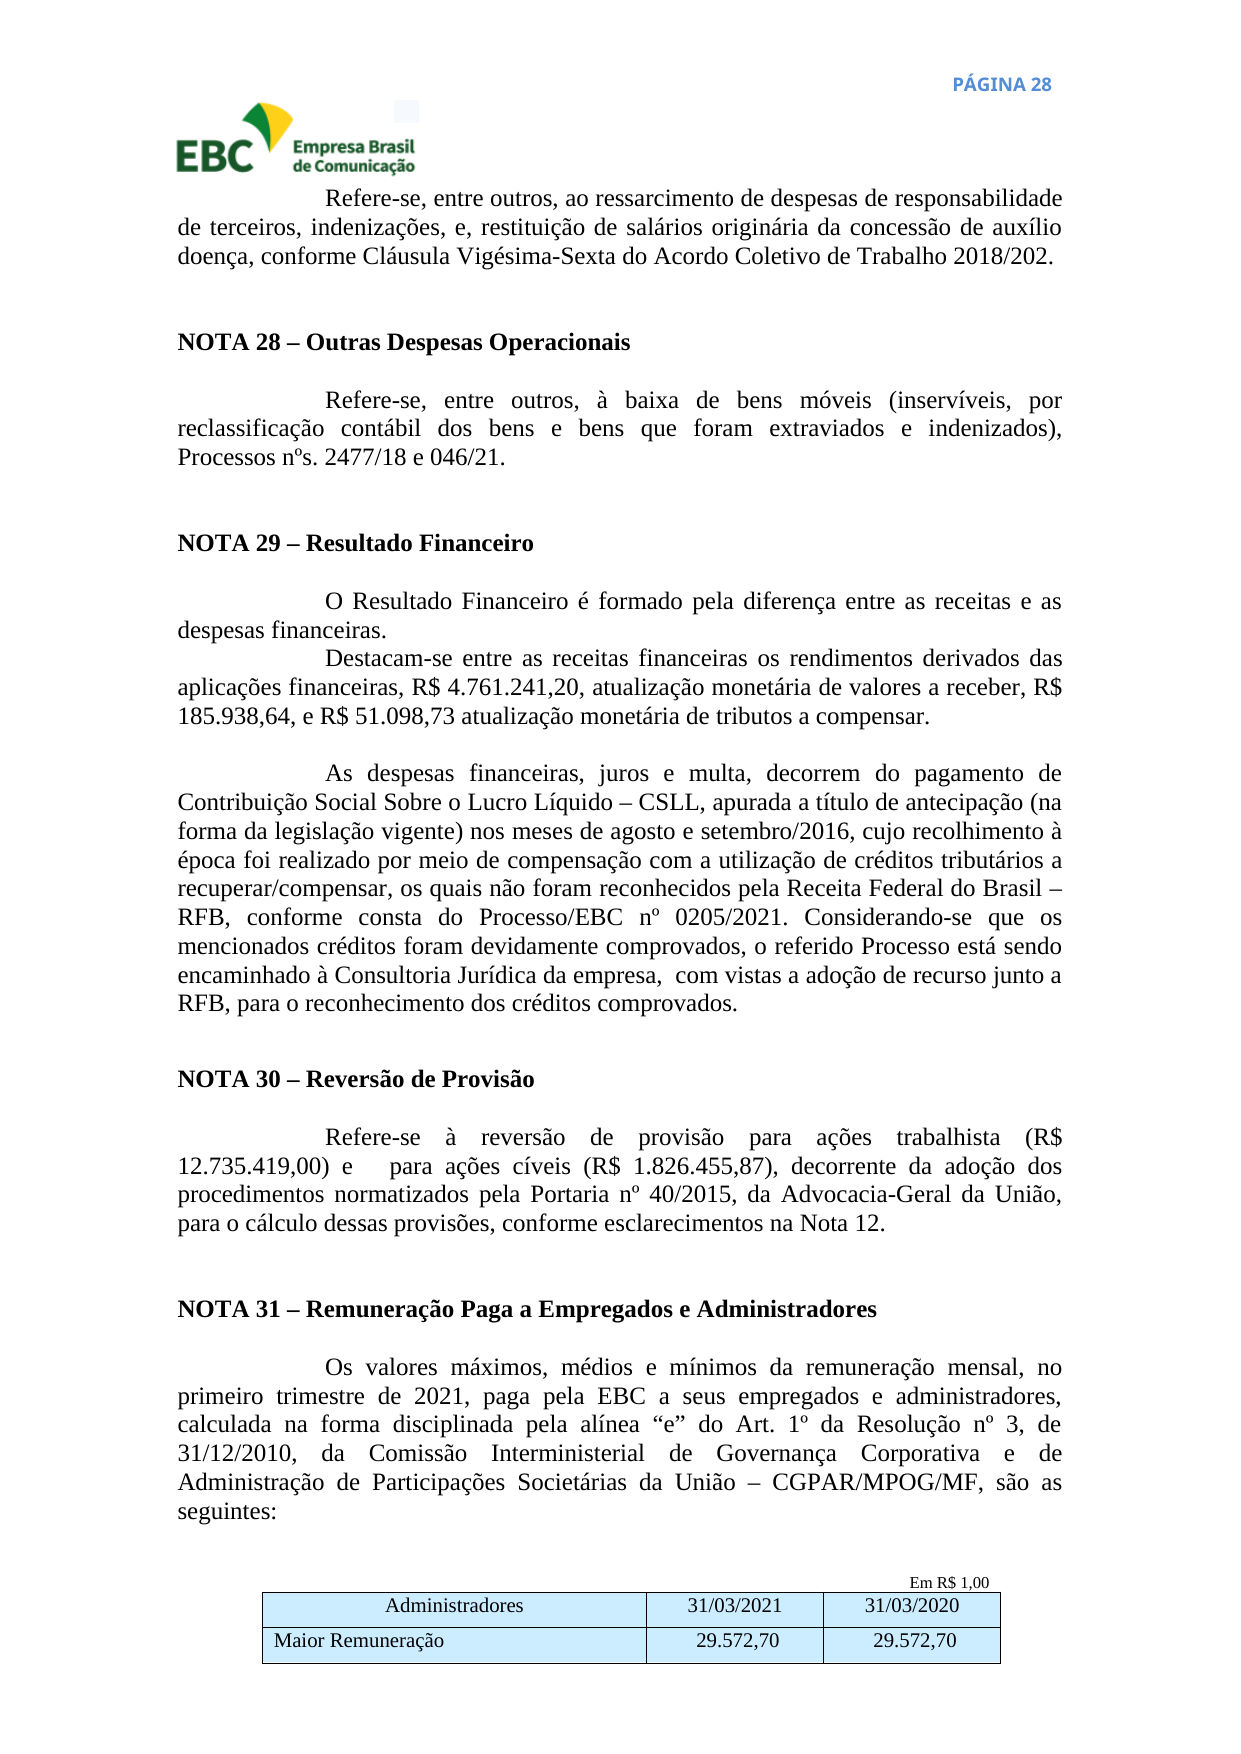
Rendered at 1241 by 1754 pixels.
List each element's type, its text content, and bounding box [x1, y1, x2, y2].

text O Resultado Financeiro é formado pela diferença entre as receitas e as despesas financeiras. [177, 586, 1063, 643]
text Refere-se, entre outros, ao ressarcimento de despesas de responsabilidade de terceiros, indenizações, e, restituição de salários originária da concessão de auxílio doença, conforme Cláusula Vigésima-Sexta do Acordo Coletivo de Trabalho 2018/202. [177, 183, 1063, 270]
text Os valores máximos, médios e mínimos da remuneração mensal, no primeiro trimestre de 2021, paga pela EBC a seus empregados e administradores, calculada na forma disciplinada pela alínea “e” do Art. 1º da Resolução nº 3, de 31/12/2010, da Comissão Interministerial de Governança Corporativa e de Administração de Participações Societárias da União – CGPAR/MPOG/MF, são as seguintes: [177, 1352, 1063, 1524]
text NOTA 29 – Resultado Financeiro [177, 528, 1063, 557]
table_header 31/03/2021 [647, 1593, 823, 1627]
text Refere-se à reversão de provisão para ações trabalhista (R$ 12.735.419,00) e para ações cíveis (R$ 1.826.455,87), decorrente da adoção dos procedimentos normatizados pela Portaria nº 40/2015, da Advocacia-Geral da União, para o cálculo dessas provisões, conforme esclarecimentos na Nota 12. [177, 1122, 1063, 1237]
text NOTA 31 – Remuneração Paga a Empregados e Administradores [177, 1294, 1063, 1323]
table_header Administradores [263, 1593, 646, 1627]
text Destacam-se entre as receitas financeiras os rendimentos derivados das aplicações financeiras, R$ 4.761.241,20, atualização monetária de valores a receber, R$ 185.938,64, e R$ 51.098,73 atualização monetária de tributos a compensar. [177, 643, 1063, 730]
table_header 31/03/2020 [824, 1593, 1000, 1627]
text Em R$ 1,00 [177, 1572, 989, 1592]
table_cell 29.572,70 [824, 1628, 1000, 1662]
text Refere-se, entre outros, à baixa de bens móveis (inservíveis, por reclassificação contábil dos bens e bens que foram extraviados e indenizados), Processos nºs. 2477/18 e 046/21. [177, 385, 1063, 471]
text NOTA 30 – Reversão de Provisão [177, 1064, 1063, 1093]
table_cell 29.572,70 [647, 1628, 823, 1662]
text As despesas financeiras, juros e multa, decorrem do pagamento de Contribuição Social Sobre o Lucro Líquido – CSLL, apurada a título de antecipação (na forma da legislação vigente) nos meses de agosto e setembro/2016, cujo recolhimento à época foi realizado por meio de compensação com a utilização de créditos tributários a recuperar/compensar, os quais não foram reconhecidos pela Receita Federal do Brasil – RFB, conforme consta do Processo/EBC nº 0205/2021. Considerando-se que os mencionados créditos foram devidamente comprovados, o referido Processo está sendo encaminhado à Consultoria Jurídica da empresa, com vistas a adoção de recurso junto a RFB, para o reconhecimento dos créditos comprovados. [177, 758, 1063, 1017]
text NOTA 28 – Outras Despesas Operacionais [177, 327, 1063, 356]
table_cell Maior Remuneração [263, 1628, 646, 1662]
